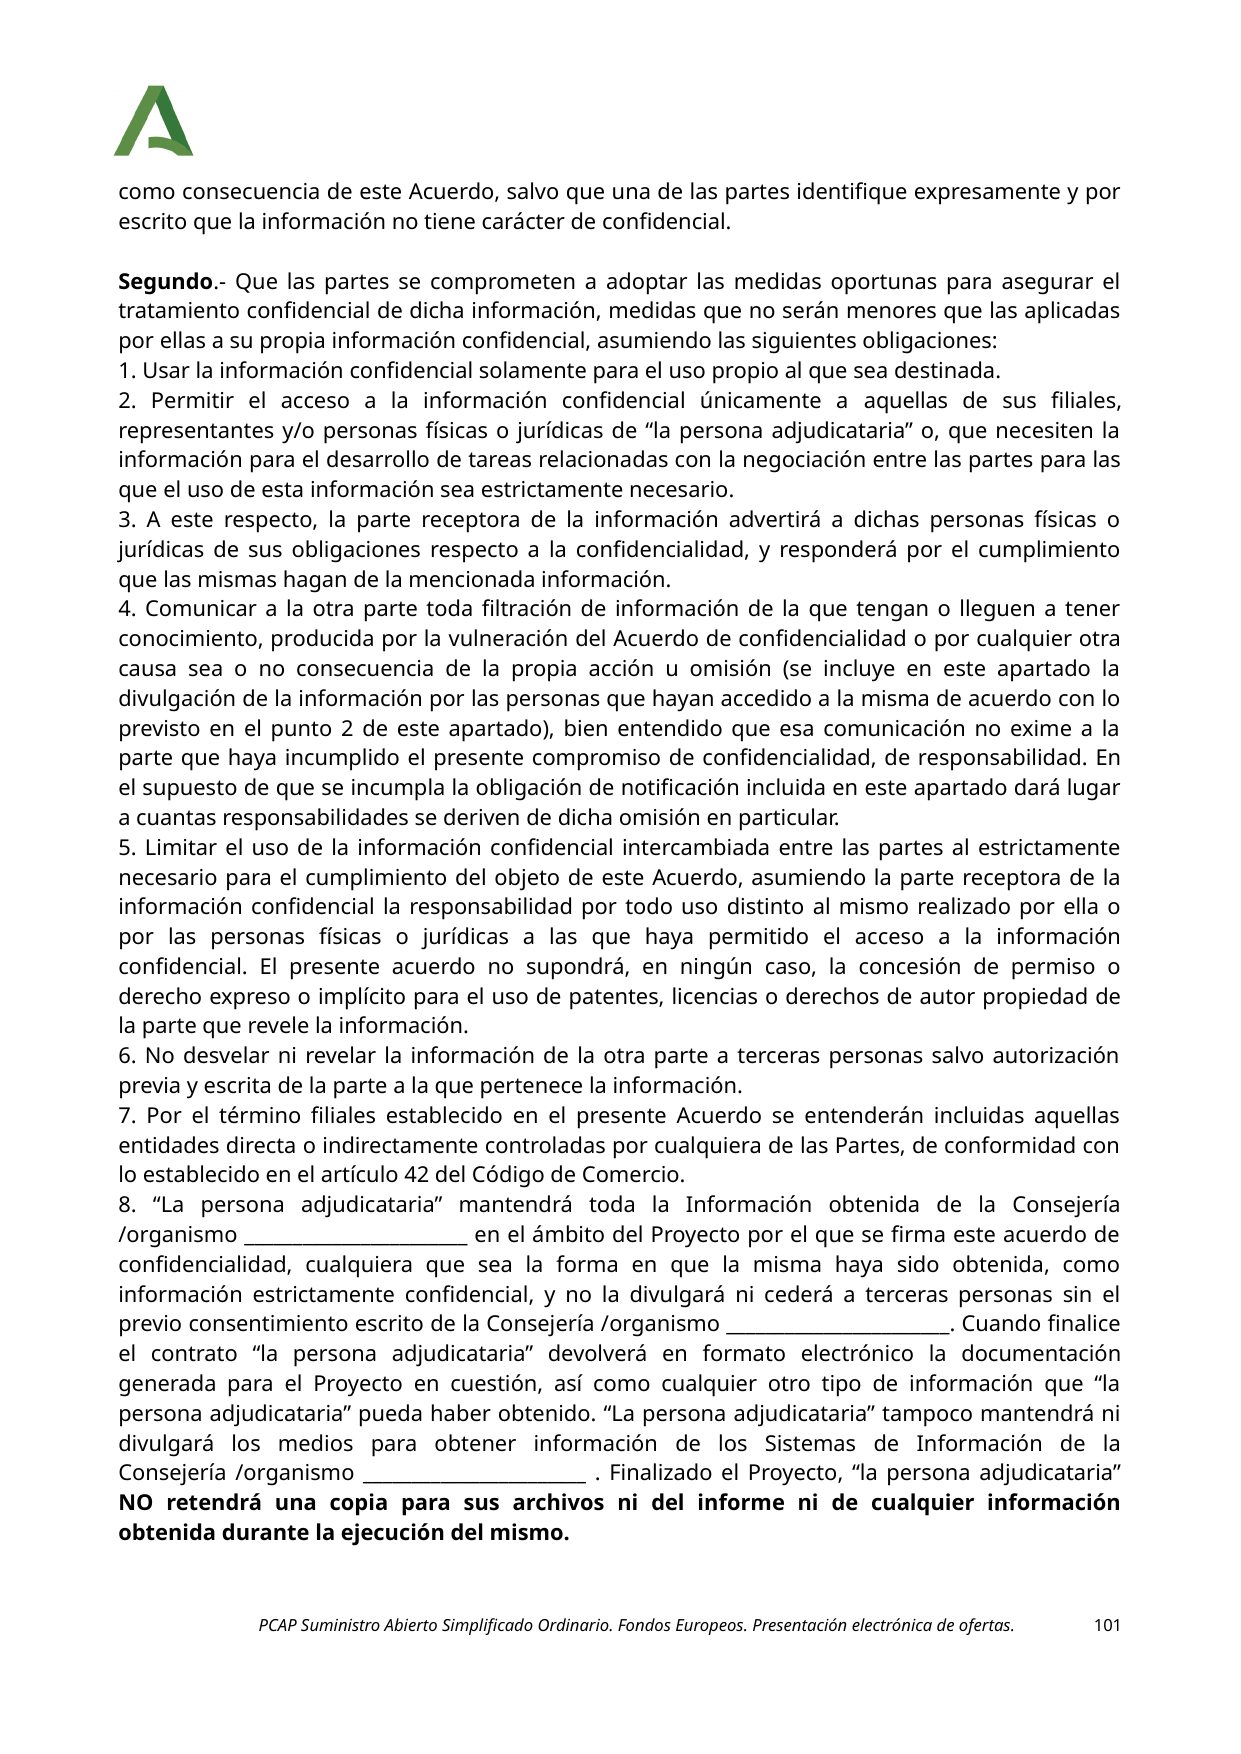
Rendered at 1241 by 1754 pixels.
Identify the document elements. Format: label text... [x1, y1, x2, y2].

text 1. Usar la información confidencial solamente para el uso propio al que sea destinada. [118, 355, 1122, 385]
text 4. Comunicar a la otra parte toda filtración de información de la que tengan o lleguen a tener conocimiento, producida por la vulneración del Acuerdo de confidencialidad o por cualquier otra causa sea o no consecuencia de la propia acción u omisión (se incluye en este apartado la divulgación de la información por las personas que hayan accedido a la misma de acuerdo con lo previsto en el punto 2 de este apartado), bien entendido que esa comunicación no exime a la parte que haya incumplido el presente compromiso de confidencialidad, de responsabilidad. En el supuesto de que se incumpla la obligación de notificación incluida en este apartado dará lugar a cuantas responsabilidades se deriven de dicha omisión en particular. [118, 593, 1122, 832]
text 3. A este respecto, la parte receptora de la información advertirá a dichas personas físicas o jurídicas de sus obligaciones respecto a la confidencialidad, y responderá por el cumplimiento que las mismas hagan de la mencionada información. [118, 504, 1122, 593]
text Segundo.- Que las partes se comprometen a adoptar las medidas oportunas para asegurar el tratamiento confidencial de dicha información, medidas que no serán menores que las aplicadas por ellas a su propia información confidencial, asumiendo las siguientes obligaciones: [118, 266, 1122, 355]
text 2. Permitir el acceso a la información confidencial únicamente a aquellas de sus filiales, representantes y/o personas físicas o jurídicas de “la persona adjudicataria” o, que necesiten la información para el desarrollo de tareas relacionadas con la negociación entre las partes para las que el uso de esta información sea estrictamente necesario. [118, 385, 1122, 504]
text 7. Por el término filiales establecido en el presente Acuerdo se entenderán incluidas aquellas entidades directa o indirectamente controladas por cualquiera de las Partes, de conformidad con lo establecido en el artículo 42 del Código de Comercio. [118, 1100, 1122, 1189]
picture [109, 81, 198, 160]
text 8. “La persona adjudicataria” mantendrá toda la Información obtenida de la Consejería /organismo _______________________ en el ámbito del Proyecto por el que se firma este acuerdo de confidencialidad, cualquiera que sea la forma en que la misma haya sido obtenida, como información estrictamente confidencial, y no la divulgará ni cederá a terceras personas sin el previo consentimiento escrito de la Consejería /organismo _______________________. Cuando finalice el contrato “la persona adjudicataria” devolverá en formato electrónico la documentación generada para el Proyecto en cuestión, así como cualquier otro tipo de información que “la persona adjudicataria” pueda haber obtenido. “La persona adjudicataria” tampoco mantendrá ni divulgará los medios para obtener información de los Sistemas de Información de la Consejería /organismo _______________________ . Finalizado el Proyecto, “la persona adjudicataria” NO retendrá una copia para sus archivos ni del informe ni de cualquier información obtenida durante la ejecución del mismo. [118, 1189, 1122, 1547]
text como consecuencia de este Acuerdo, salvo que una de las partes identifique expresamente y por escrito que la información no tiene carácter de confidencial. [118, 176, 1122, 236]
text 5. Limitar el uso de la información confidencial intercambiada entre las partes al estrictamente necesario para el cumplimiento del objeto de este Acuerdo, asumiendo la parte receptora de la información confidencial la responsabilidad por todo uso distinto al mismo realizado por ella o por las personas físicas o jurídicas a las que haya permitido el acceso a la información confidencial. El presente acuerdo no supondrá, en ningún caso, la concesión de permiso o derecho expreso o implícito para el uso de patentes, licencias o derechos de autor propiedad de la parte que revele la información. [118, 832, 1122, 1040]
text 6. No desvelar ni revelar la información de la otra parte a terceras personas salvo autorización previa y escrita de la parte a la que pertenece la información. [118, 1040, 1122, 1100]
